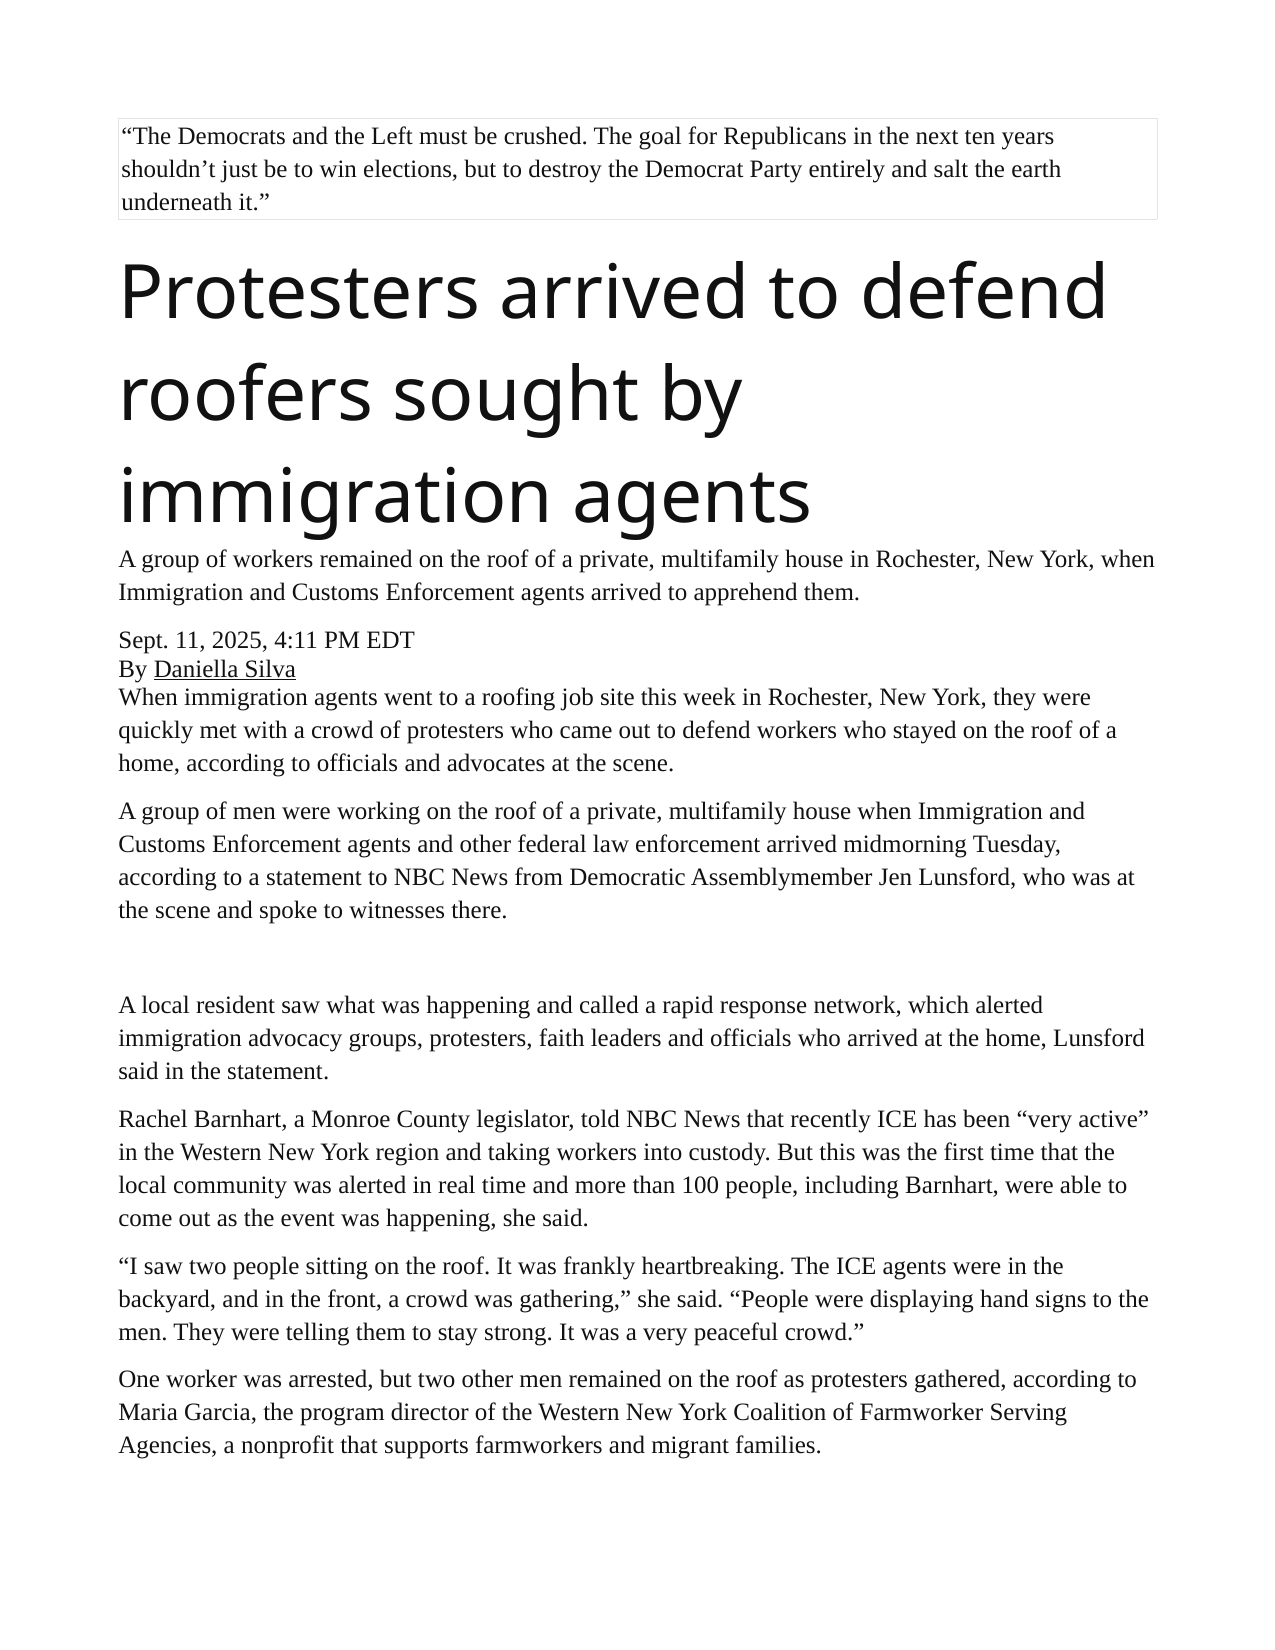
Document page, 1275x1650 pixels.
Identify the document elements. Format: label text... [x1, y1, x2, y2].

text “I saw two people sitting on the roof. It was frankly heartbreaking. The ICE agents were in the backyard, and in the front, a crowd was gathering,” she said. “People were displaying hand signs to the men. They were telling them to stay strong. It was a very peaceful crowd.” [118, 1251, 1157, 1346]
text One worker was arrested, but two other men remained on the roof as protesters gathered, according to Maria Garcia, the program director of the Western New York Coalition of Farmworker Serving Agencies, a nonprofit that supports farmworkers and migrant families. [118, 1364, 1157, 1459]
text “The Democrats and the Left must be crushed. The goal for Republicans in the next ten years shouldn’t just be to win elections, but to destroy the Democrat Party entirely and salt the earth underneath it.” [119, 119, 1157, 219]
text A group of men were working on the roof of a private, multifamily house when Immigration and Customs Enforcement agents and other federal law enforcement arrived midmorning Tuesday, according to a statement to NBC News from Democratic Assemblymember Jen Lunsford, who was at the scene and spoke to witnesses there. [118, 796, 1157, 924]
subtitle Protesters arrived to defend roofers sought by immigration agents [118, 238, 1157, 544]
text A group of workers remained on the roof of a private, multifamily house in Rochester, New York, when Immigration and Customs Enforcement agents arrived to apprehend them. [118, 544, 1157, 606]
text A local resident saw what was happening and called a rapid response network, which alerted immigration advocacy groups, protesters, faith leaders and officials who arrived at the home, Lunsford said in the statement. [118, 990, 1157, 1085]
text When immigration agents went to a roofing job site this week in Rochester, New York, they were quickly met with a crowd of protesters who came out to defend workers who stayed on the roof of a home, according to officials and advocates at the scene. [118, 682, 1157, 777]
text Rachel Barnhart, a Monroe County legislator, told NBC News that recently ICE has been “very active” in the Western New York region and taking workers into custody. But this was the first time that the local community was alerted in real time and more than 100 people, including Barnhart, were able to come out as the event was happening, she said. [118, 1104, 1157, 1232]
text By Daniella Silva [118, 654, 1157, 682]
text Sept. 11, 2025, 4:11 PM EDT [118, 625, 1157, 654]
